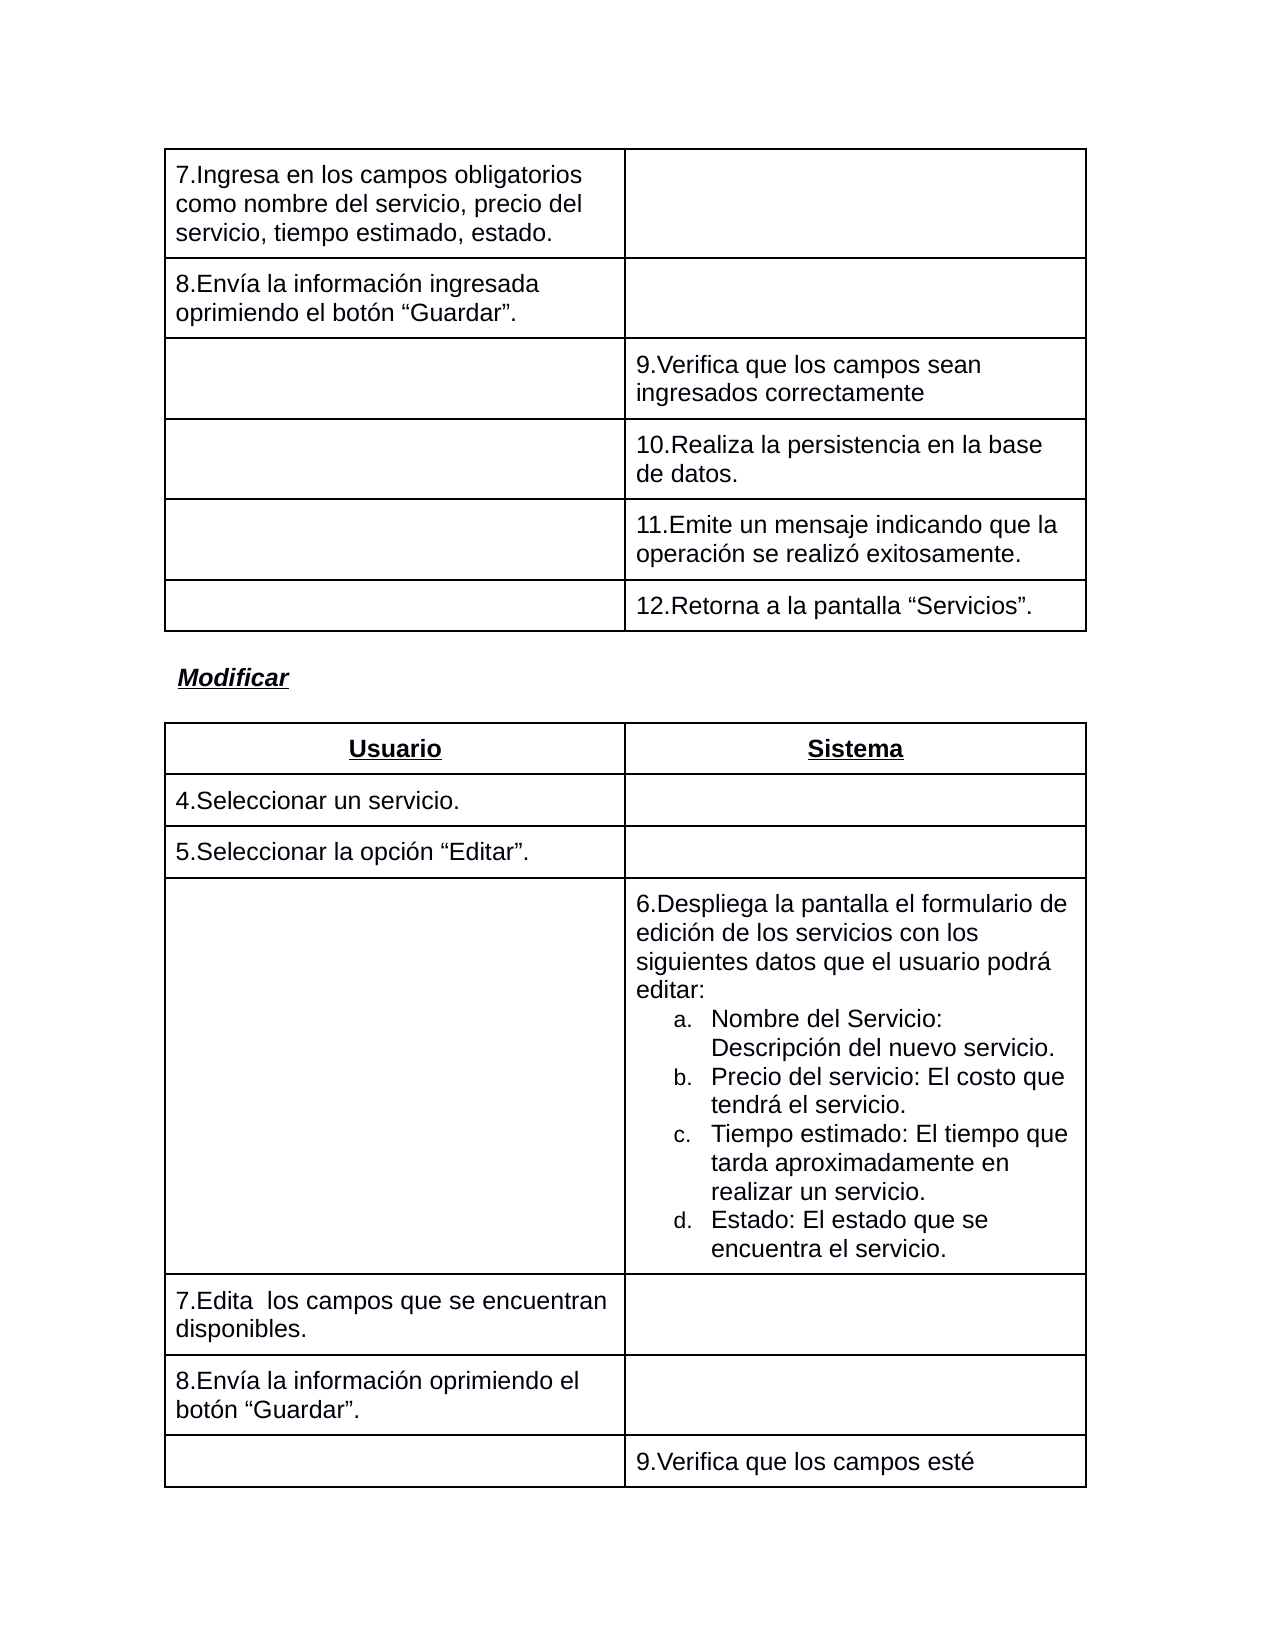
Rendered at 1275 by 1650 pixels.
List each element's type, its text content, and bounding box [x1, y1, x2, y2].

table_cell 9.Verifica que los campos esté [626, 1436, 1085, 1486]
table_cell 5.Seleccionar la opción “Editar”. [166, 827, 624, 877]
table_cell [166, 420, 624, 498]
table_cell 12.Retorna a la pantalla “Servicios”. [626, 581, 1085, 630]
table_header Sistema [626, 724, 1085, 773]
table_cell 6.Despliega la pantalla el formulario de edición de los servicios con los siguientes datos que el usuario podrá editar: Nombre del Servicio: Descripción del nuevo servicio. Precio del servicio: El costo que tendrá el servicio. Tiempo estimado: El tiempo que tarda aproximadamente en realizar un servicio. Estado: El estado que se encuentra el servicio. [626, 879, 1085, 1273]
table_cell [626, 1275, 1085, 1354]
table_cell [166, 1436, 624, 1486]
table_header Usuario [166, 724, 624, 773]
table_cell 9.Verifica que los campos sean ingresados correctamente [626, 339, 1085, 418]
table_cell 7.Ingresa en los campos obligatorios como nombre del servicio, precio del servicio, tiempo estimado, estado. [166, 150, 624, 257]
table_cell 11.Emite un mensaje indicando que la operación se realizó exitosamente. [626, 500, 1085, 578]
text Modificar [177, 662, 1098, 691]
table_cell [626, 827, 1085, 877]
table_cell 4.Seleccionar un servicio. [166, 775, 624, 825]
table_cell 8.Envía la información oprimiendo el botón “Guardar”. [166, 1356, 624, 1434]
table_cell [626, 259, 1085, 337]
table_cell [626, 1356, 1085, 1434]
table_cell [166, 500, 624, 578]
table_cell [166, 339, 624, 418]
table_cell 7.Edita los campos que se encuentran disponibles. [166, 1275, 624, 1354]
table_cell [626, 775, 1085, 825]
table_cell [166, 581, 624, 630]
table_cell 8.Envía la información ingresada oprimiendo el botón “Guardar”. [166, 259, 624, 337]
table_cell [626, 150, 1085, 257]
table_cell [166, 879, 624, 1273]
table_cell 10.Realiza la persistencia en la base de datos. [626, 420, 1085, 498]
